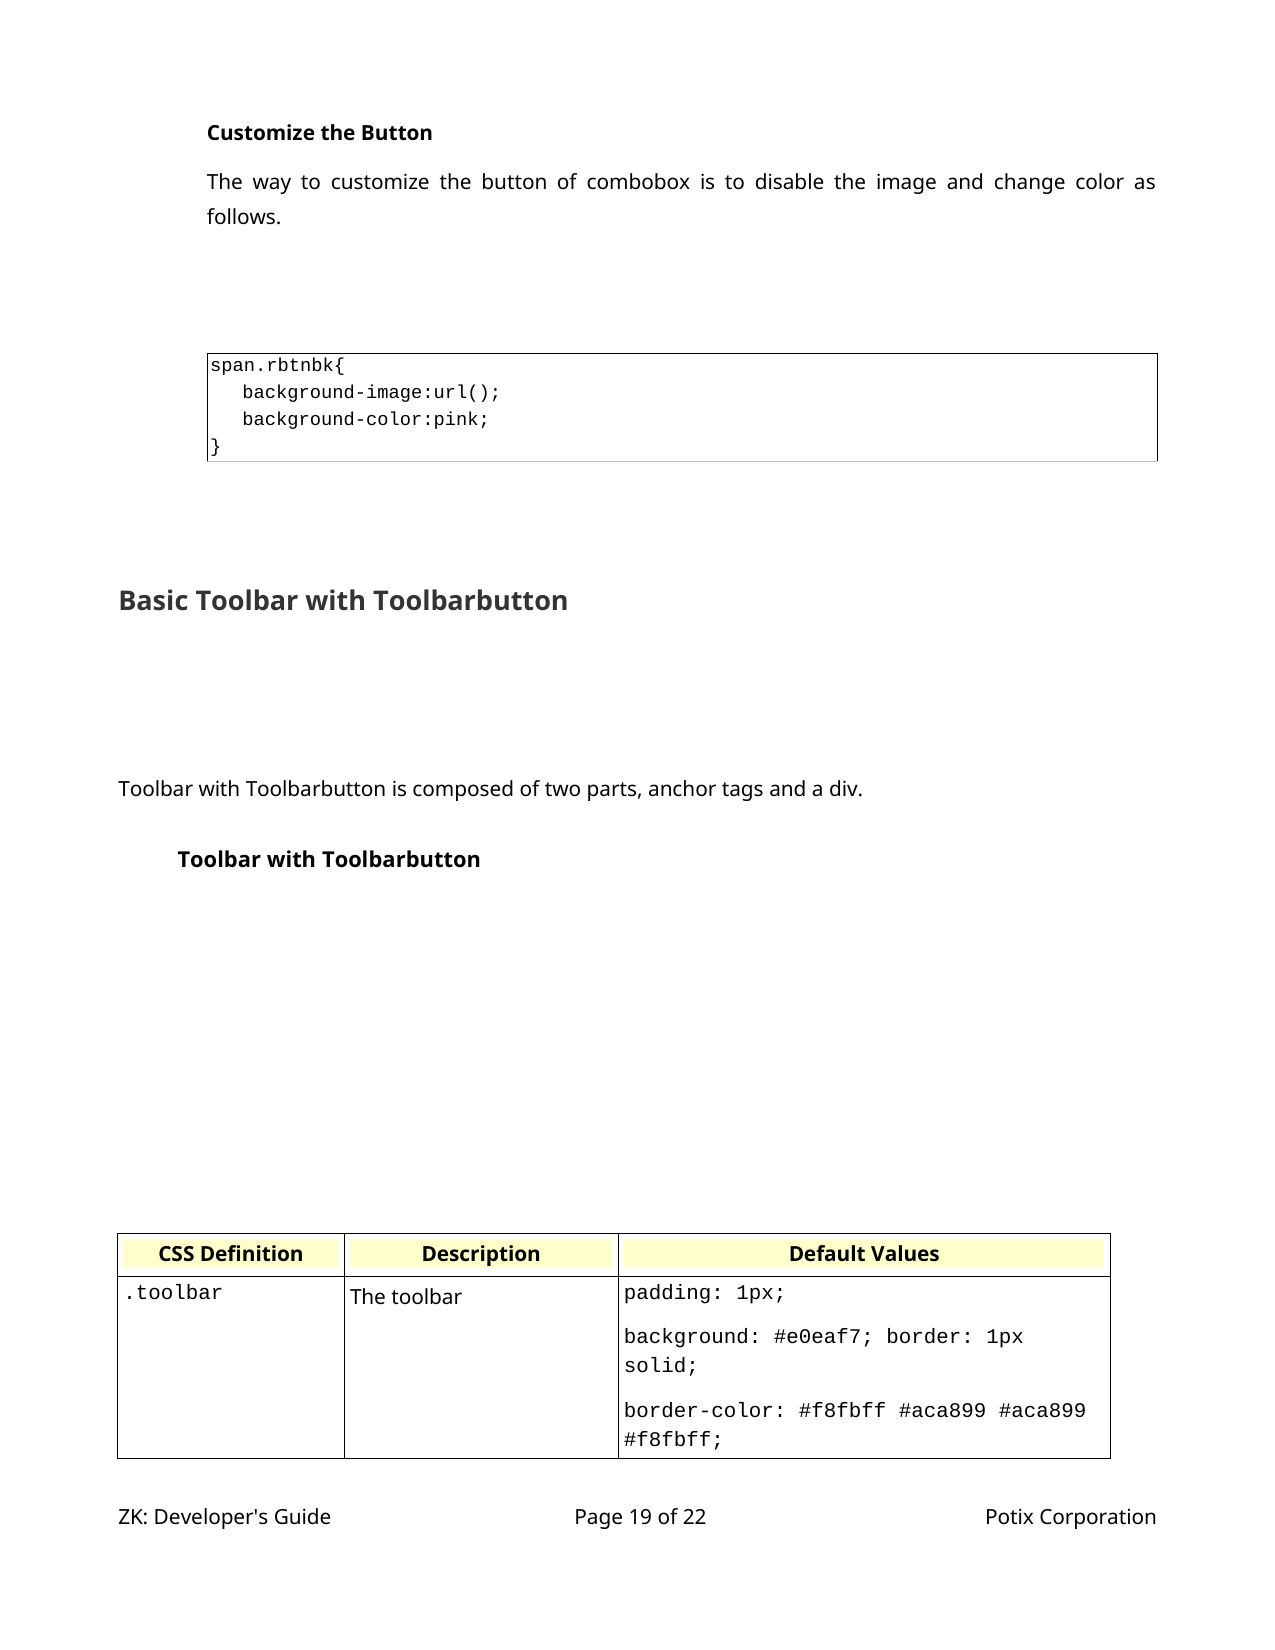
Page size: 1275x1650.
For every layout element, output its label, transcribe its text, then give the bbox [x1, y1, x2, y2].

text background-color:pink; [208, 407, 1157, 431]
text span.rbtnbk{ [208, 354, 1157, 377]
table_header CSS Definition [118, 1234, 344, 1276]
text background-image:url(); [208, 380, 1157, 404]
table_header Default Values [619, 1234, 1110, 1276]
table_cell .toolbar [118, 1277, 344, 1458]
table_header Description [345, 1234, 618, 1276]
text Toolbar with Toolbarbutton is composed of two parts, anchor tags and a div. [118, 642, 1157, 802]
text The way to customize the button of combobox is to disable the image and change color as follows. [207, 167, 1157, 230]
table_cell padding: 1px; background: #e0eaf7; border: 1px solid; border-color: #f8fbff #aca899 #aca899 #f8fbff; [619, 1277, 1110, 1458]
subtitle Toolbar with Toolbarbutton [177, 844, 1157, 874]
subtitle Basic Toolbar with Toolbarbutton [118, 581, 1157, 618]
table_cell The toolbar [345, 1277, 618, 1458]
subtitle Customize the Button [207, 118, 1157, 146]
text } [208, 434, 1157, 461]
